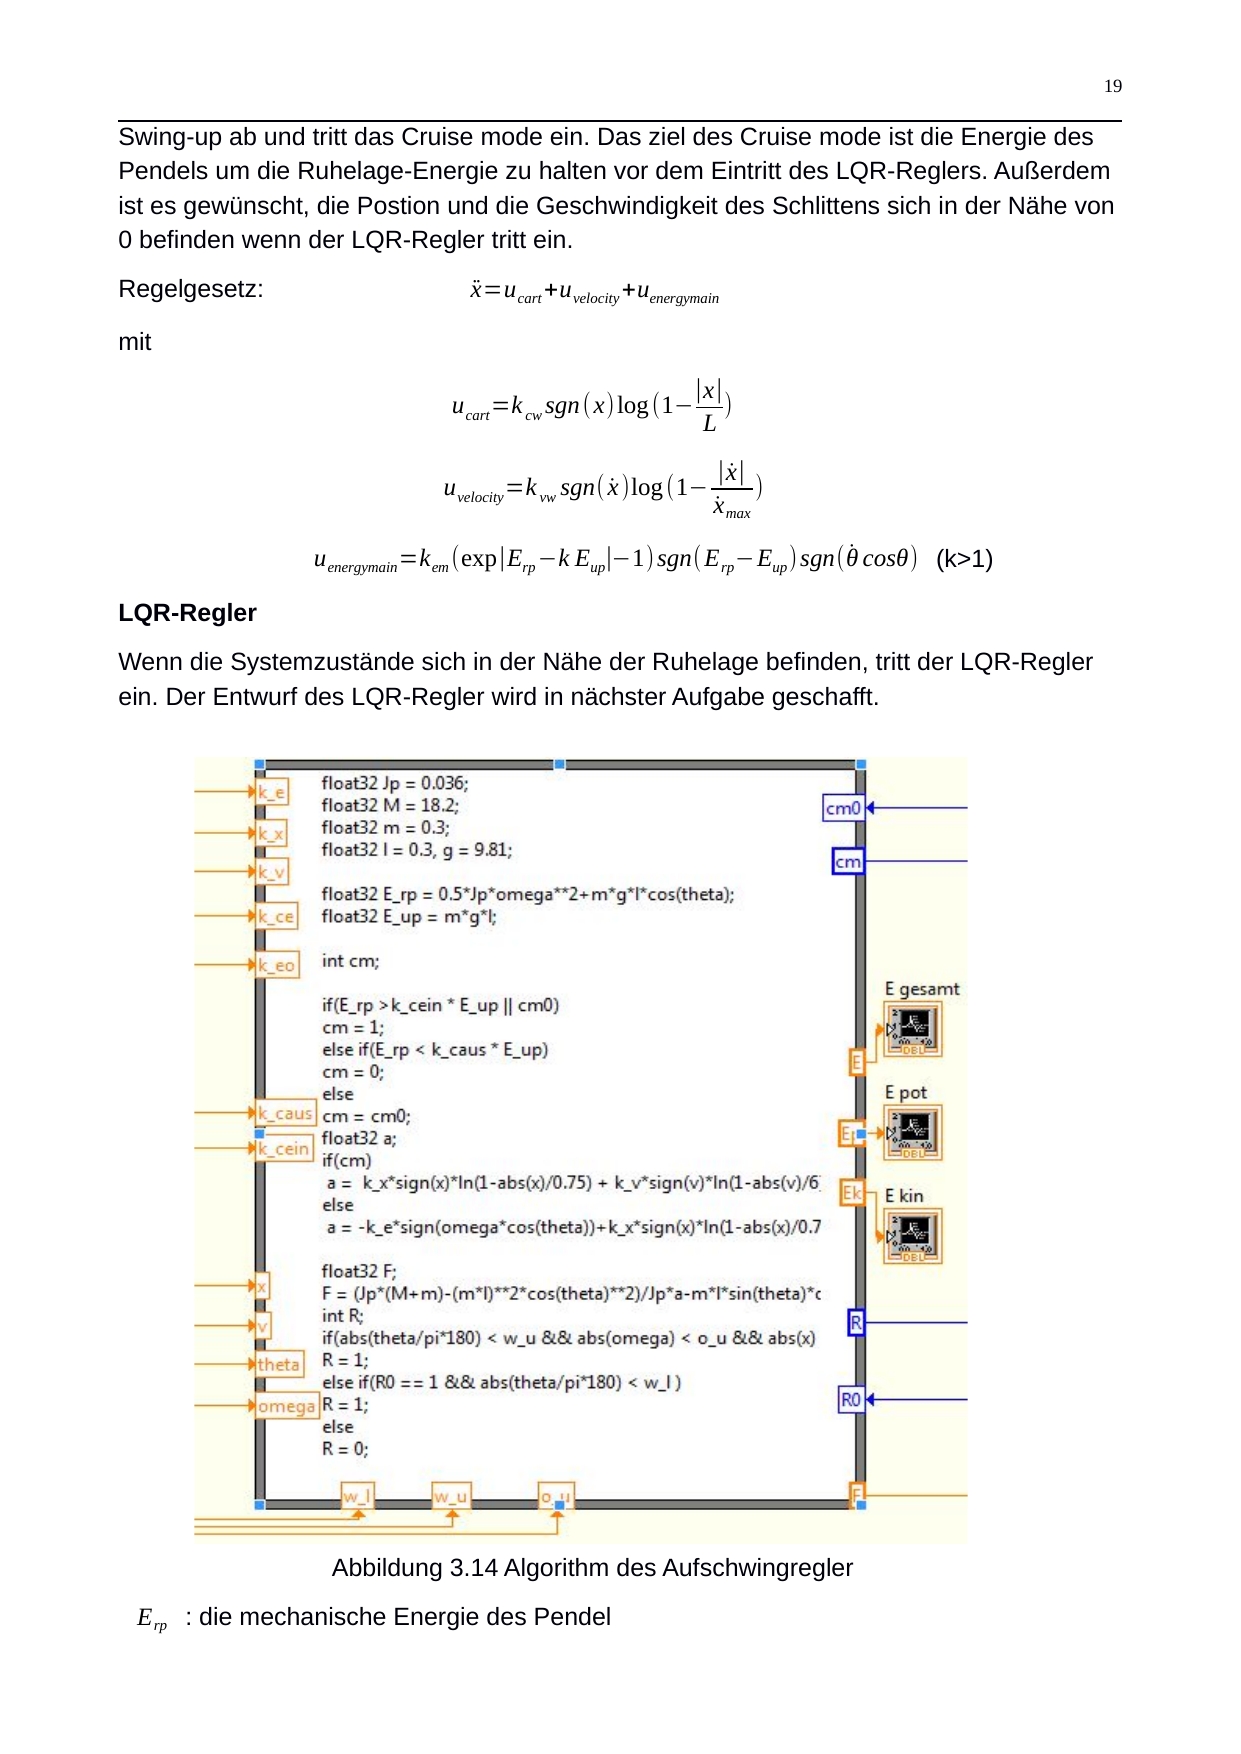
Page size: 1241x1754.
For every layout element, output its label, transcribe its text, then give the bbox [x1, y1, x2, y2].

text Abbildung 3.14 Algorithm des Aufschwingregler [118, 1553, 1122, 1581]
text Wenn die Systemzustände sich in der Nähe der Ruhelage befinden, tritt der LQR-Regler ein. Der Entwurf des LQR-Regler wird in nächster Aufgabe geschafft. [118, 647, 1122, 710]
text Regelgesetz: [118, 274, 1122, 307]
text LQR-Regler [118, 598, 1122, 627]
text (k>1) [118, 543, 1122, 577]
text Swing-up ab und tritt das Cruise mode ein. Das ziel des Cruise mode ist die Energie des Pendels um die Ruhelage-Energie zu halten vor dem Eintritt des LQR-Reglers. Außerdem ist es gewünscht, die Postion und die Geschwindigkeit des Schlittens sich in der Nähe von 0 befinden wenn der LQR-Regler tritt ein. [118, 122, 1122, 254]
text : die mechanische Energie des Pendel [118, 1602, 1122, 1634]
text mit [118, 327, 1122, 356]
picture [194, 757, 968, 1544]
